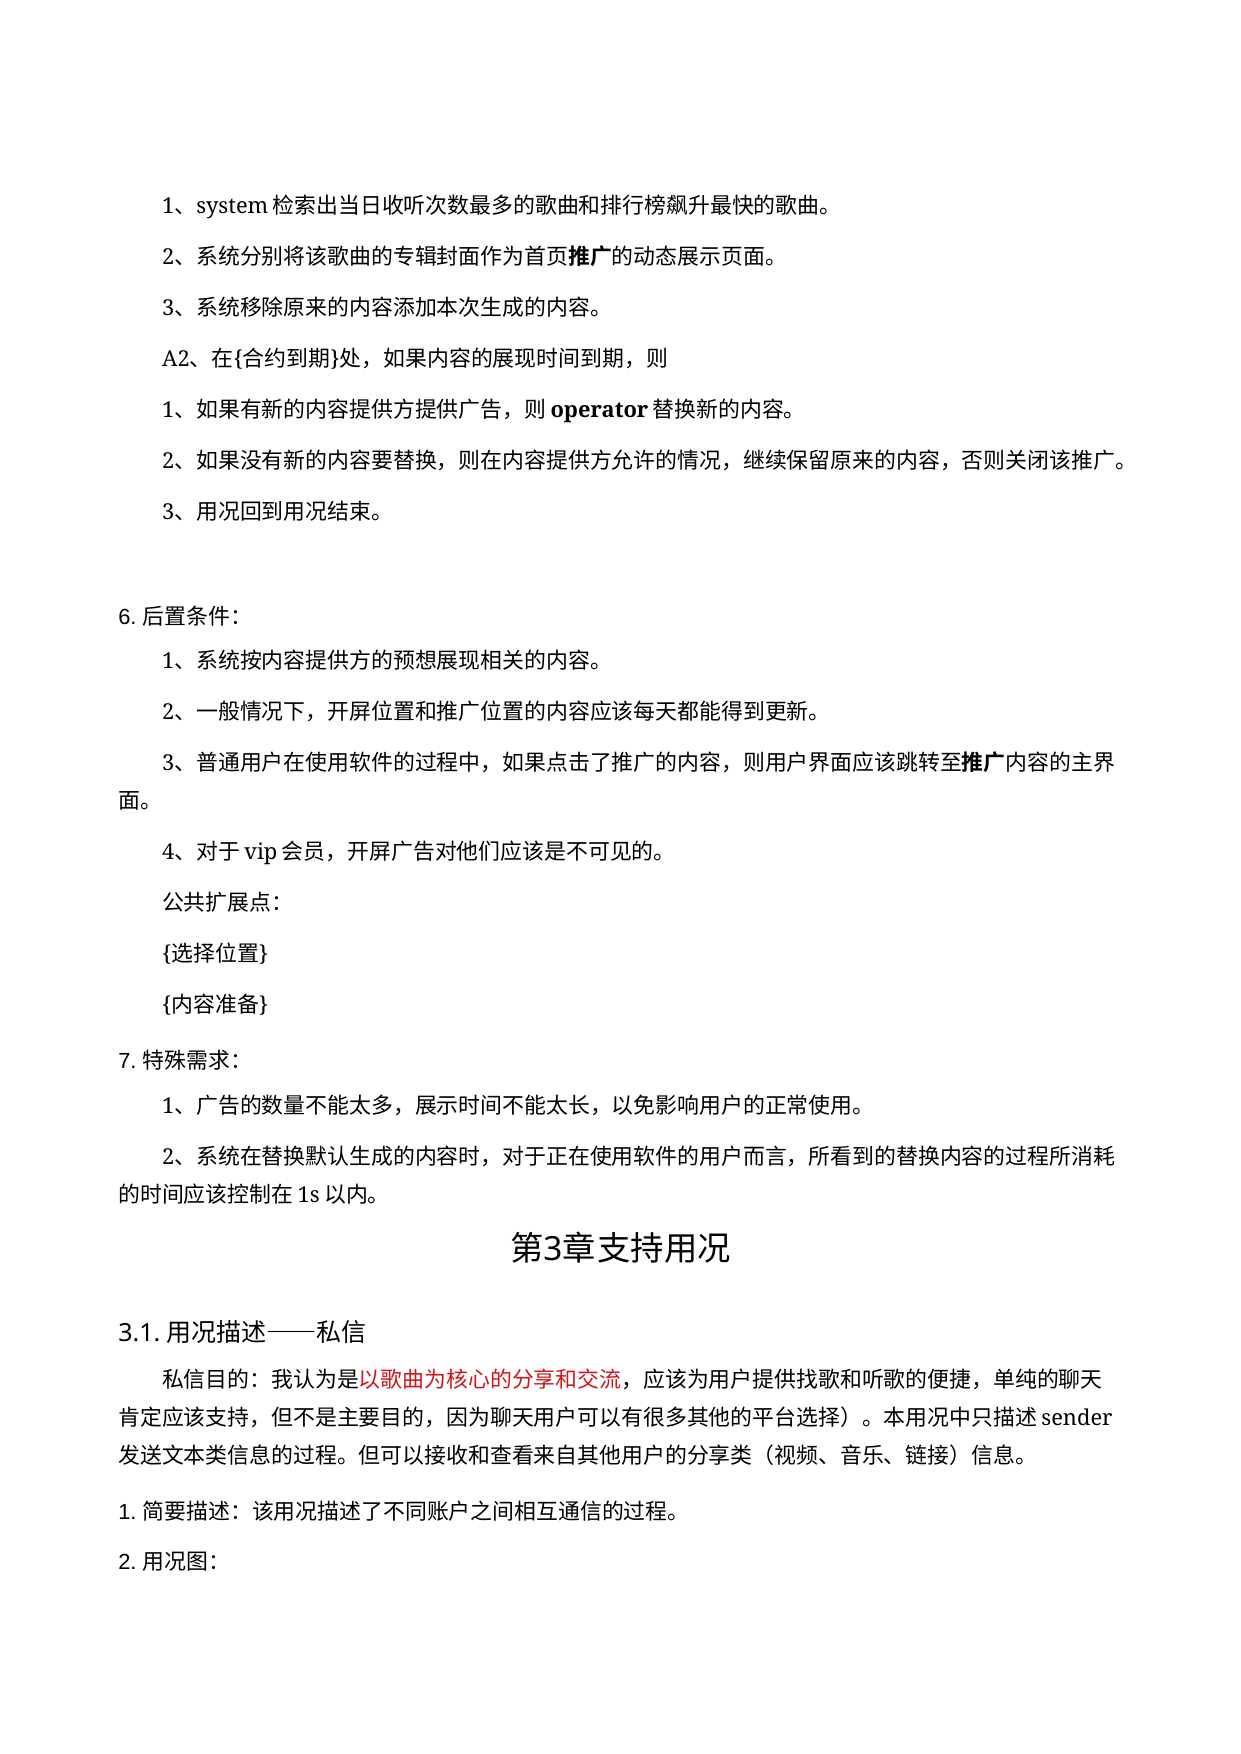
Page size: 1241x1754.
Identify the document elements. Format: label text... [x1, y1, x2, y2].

subtitle 用况图： [118, 1544, 1122, 1575]
text 公共扩展点： [118, 885, 1122, 917]
text 2、如果没有新的内容要替换，则在内容提供方允许的情况，继续保留原来的内容，否则关闭该推广。 [118, 443, 1122, 474]
text A2、在{合约到期}处，如果内容的展现时间到期，则 [118, 341, 1122, 372]
text 2、一般情况下，开屏位置和推广位置的内容应该每天都能得到更新。 [118, 694, 1122, 726]
text 2、系统在替换默认生成的内容时，对于正在使用软件的用户而言，所看到的替换内容的过程所消耗的时间应该控制在1s以内。 [118, 1139, 1122, 1209]
text 3、普通用户在使用软件的过程中，如果点击了推广的内容，则用户界面应该跳转至推广内容的主界面。 [118, 745, 1122, 815]
text 3、系统移除原来的内容添加本次生成的内容。 [118, 290, 1122, 321]
text {选择位置} [118, 936, 1122, 968]
text 3、用况回到用况结束。 [118, 494, 1122, 526]
subtitle 支持用况 [118, 1221, 1122, 1270]
text 2、系统分别将该歌曲的专辑封面作为首页推广的动态展示页面。 [118, 239, 1122, 270]
text {内容准备} [118, 987, 1122, 1019]
text 私信目的：我认为是以歌曲为核心的分享和交流，应该为用户提供找歌和听歌的便捷，单纯的聊天肯定应该支持，但不是主要目的，因为聊天用户可以有很多其他的平台选择）。本用况中只描述sender发送文本类信息的过程。但可以接收和查看来自其他用户的分享类（视频、音乐、链接）信息。 [118, 1362, 1122, 1469]
subtitle 特殊需求： [118, 1043, 1122, 1075]
subtitle 后置条件： [118, 599, 1122, 631]
text 1、system检索出当日收听次数最多的歌曲和排行榜飙升最快的歌曲。 [118, 188, 1122, 219]
subtitle 用况描述——私信 [118, 1312, 1122, 1348]
text 4、对于vip会员，开屏广告对他们应该是不可见的。 [118, 834, 1122, 866]
text 1、如果有新的内容提供方提供广告，则operator替换新的内容。 [118, 392, 1122, 423]
subtitle 简要描述：该用况描述了不同账户之间相互通信的过程。 [118, 1494, 1122, 1526]
text 1、广告的数量不能太多，展示时间不能太长，以免影响用户的正常使用。 [118, 1088, 1122, 1119]
text 1、系统按内容提供方的预想展现相关的内容。 [118, 643, 1122, 675]
